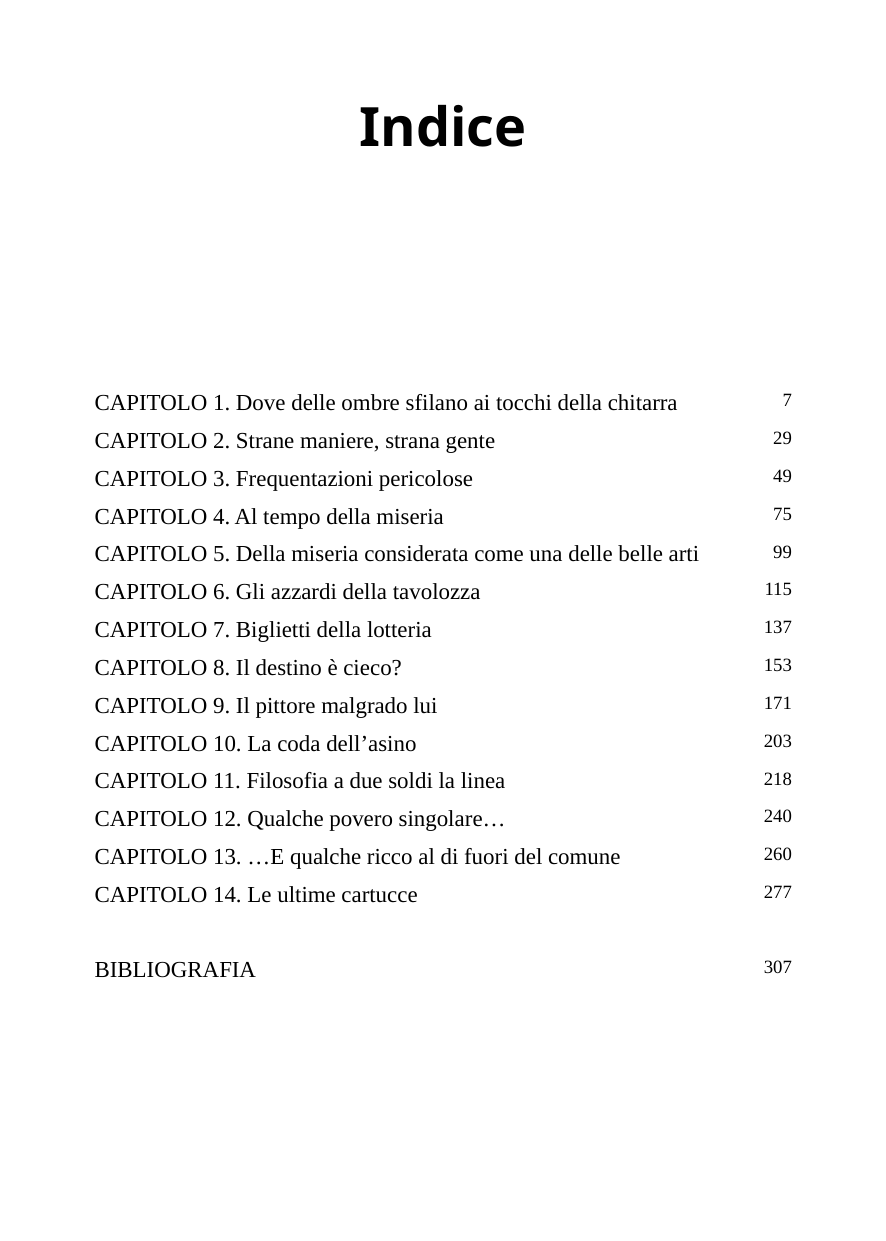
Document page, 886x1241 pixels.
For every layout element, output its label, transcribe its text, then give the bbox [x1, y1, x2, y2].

table_cell 260 [711, 837, 797, 875]
table_cell 137 [711, 610, 797, 648]
table_cell 240 [711, 800, 797, 837]
table_header 7 [711, 384, 797, 421]
table_cell BIBLIOGRAFIA [89, 951, 711, 988]
table_header CAPITOLO 1. Dove delle ombre sfilano ai tocchi della chitarra [89, 384, 711, 421]
table_cell CAPITOLO 5. Della miseria considerata come una delle belle arti [89, 535, 711, 573]
table_cell 171 [711, 686, 797, 724]
table_cell 153 [711, 648, 797, 686]
table_cell 29 [711, 421, 797, 459]
table_cell 277 [711, 875, 797, 913]
table_cell 49 [711, 459, 797, 497]
table_cell CAPITOLO 9. Il pittore malgrado lui [89, 686, 711, 724]
subtitle Indice [88, 88, 797, 162]
table_cell 307 [711, 951, 797, 988]
table_cell CAPITOLO 7. Biglietti della lotteria [89, 610, 711, 648]
table_cell 203 [711, 724, 797, 762]
table_cell 99 [711, 535, 797, 573]
table_cell CAPITOLO 2. Strane maniere, strana gente [89, 421, 711, 459]
table_cell CAPITOLO 8. Il destino è cieco? [89, 648, 711, 686]
table_cell CAPITOLO 13. …E qualche ricco al di fuori del comune [89, 837, 711, 875]
table_cell [89, 913, 711, 951]
table_cell CAPITOLO 10. La coda dell’asino [89, 724, 711, 762]
table_cell CAPITOLO 12. Qualche povero singolare… [89, 800, 711, 837]
table_cell 75 [711, 497, 797, 535]
table_cell 218 [711, 762, 797, 799]
table_cell CAPITOLO 6. Gli azzardi della tavolozza [89, 573, 711, 610]
table_cell [711, 913, 797, 951]
table_cell CAPITOLO 3. Frequentazioni pericolose [89, 459, 711, 497]
table_cell CAPITOLO 4. Al tempo della miseria [89, 497, 711, 535]
table_cell CAPITOLO 11. Filosofia a due soldi la linea [89, 762, 711, 799]
table_cell 115 [711, 573, 797, 610]
table_cell CAPITOLO 14. Le ultime cartucce [89, 875, 711, 913]
